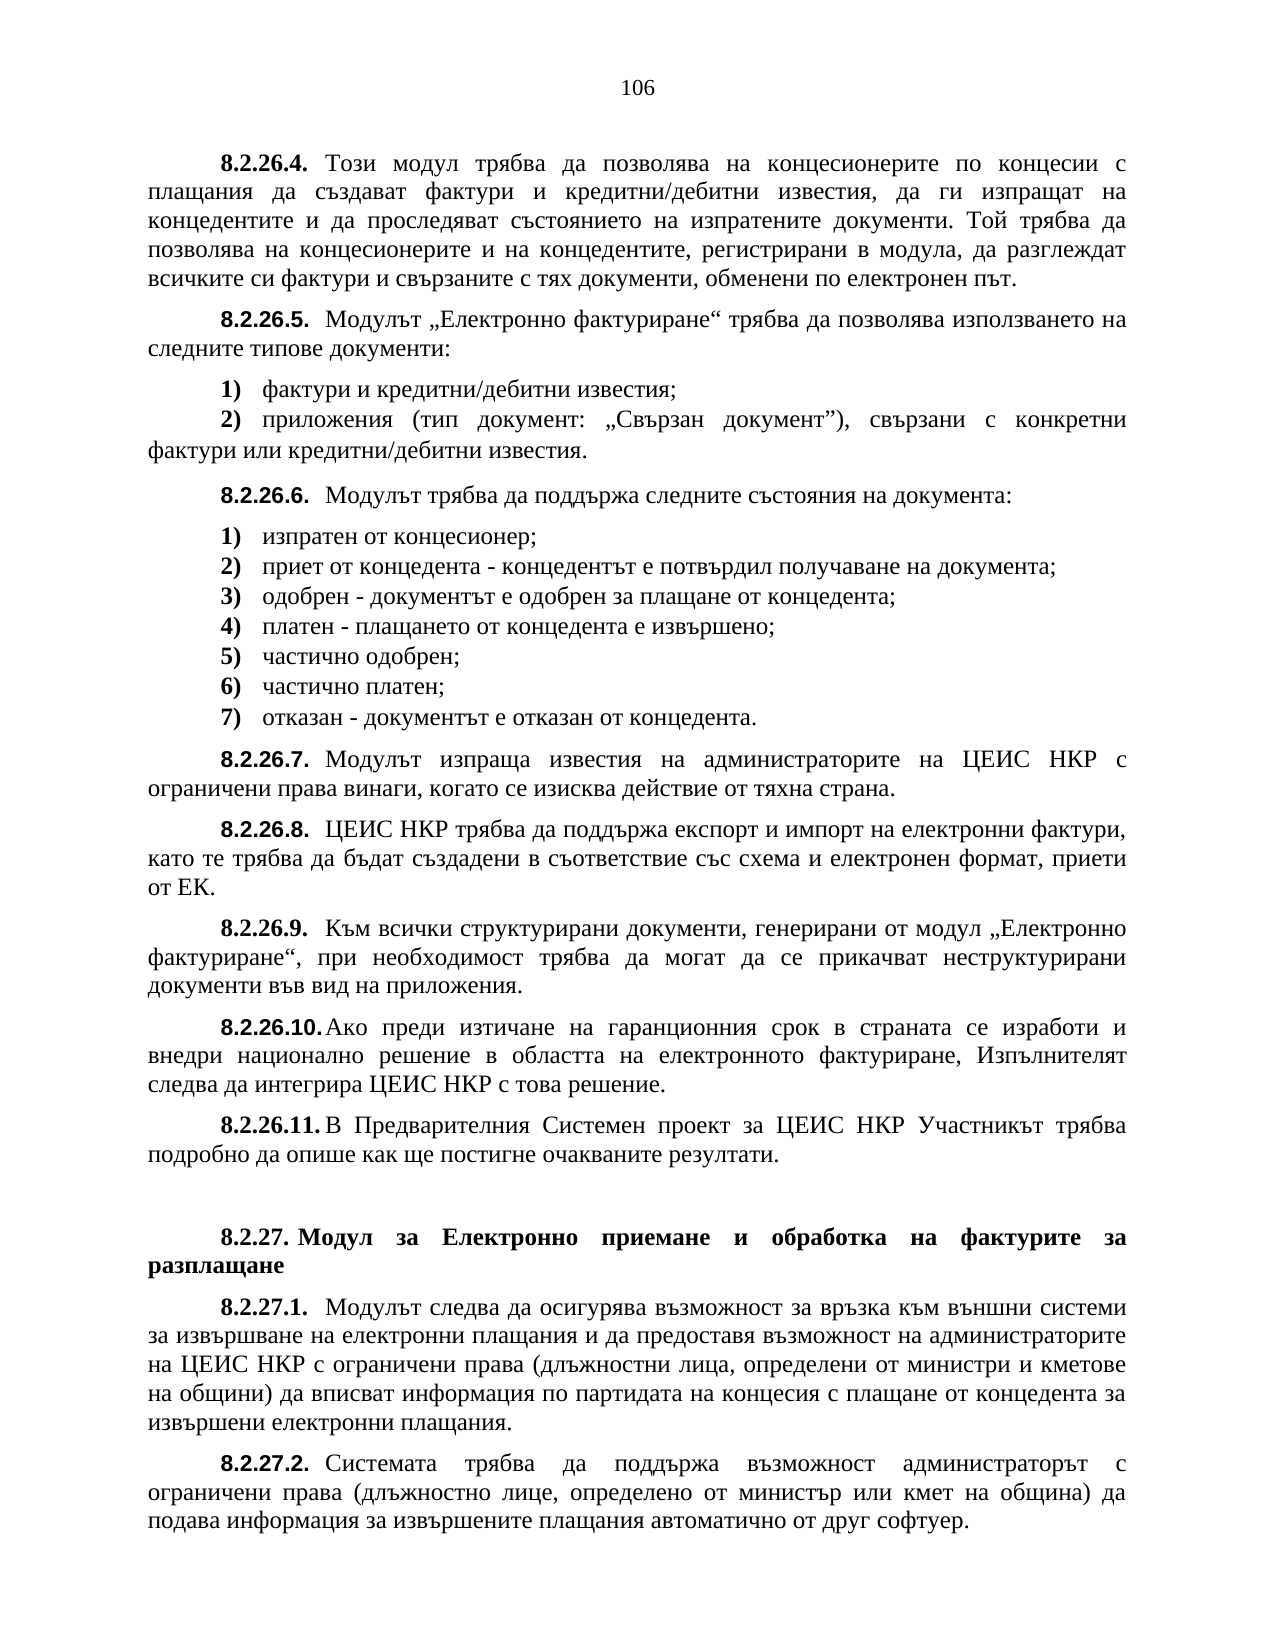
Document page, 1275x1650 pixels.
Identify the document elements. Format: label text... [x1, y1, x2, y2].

list приет от концедента - концедентът е потвърдил получаване на документа; [148, 551, 1127, 580]
list фактури и кредитни/дебитни известия; [148, 374, 1127, 403]
list Модул за Електронно приемане и обработка на фактурите за разплащане [148, 1222, 1127, 1279]
list Модулът следва да осигурява възможност за връзка към външни системи за извършване на електронни плащания и да предоставя възможност на администраторите на ЦЕИС НКР с ограничени права (длъжностни лица, определени от министри и кметове на общини) да вписват информация по партидата на концесия с плащане от концедента за извършени електронни плащания. [148, 1292, 1127, 1435]
list Модулът „Електронно фактуриране“ трябва да позволява използването на следните типове документи: [148, 304, 1127, 361]
list Към всички структурирани документи, генерирани от модул „Електронно фактуриране“, при необходимост трябва да могат да се прикачват неструктурирани документи във вид на приложения. [148, 913, 1127, 999]
list частично одобрен; [148, 641, 1127, 670]
list платен - плащането от концедента е извършено; [148, 611, 1127, 640]
list Модулът трябва да поддържа следните състояния на документа: [148, 480, 1127, 508]
list приложения (тип документ: „Свързан документ”), свързани с конкретни фактури или кредитни/дебитни известия. [148, 404, 1127, 464]
list Модулът изпраща известия на администраторите на ЦЕИС НКР с ограничени права винаги, когато се изисква действие от тяхна страна. [148, 744, 1127, 802]
list изпратен от концесионер; [148, 521, 1127, 550]
list Системата трябва да поддържа възможност администраторът с ограничени права (длъжностно лице, определено от министър или кмет на община) да подава информация за извършените плащания автоматично от друг софтуер. [148, 1448, 1127, 1534]
list ЦЕИС НКР трябва да поддържа експорт и импорт на електронни фактури, като те трябва да бъдат създадени в съответствие със схема и електронен формат, приети от ЕК. [148, 814, 1127, 900]
list Този модул трябва да позволява на концесионерите по концесии с плащания да създават фактури и кредитни/дебитни известия, да ги изпращат на концедентите и да проследяват състоянието на изпратените документи. Той трябва да позволява на концесионерите и на концедентите, регистрирани в модула, да разглеждат всичките си фактури и свързаните с тях документи, обменени по електронен път. [148, 148, 1127, 291]
list отказан - документът е отказан от концедента. [148, 702, 1127, 730]
list В Предварителния Системен проект за ЦЕИС НКР Участникът трябва подробно да опише как ще постигне очакваните резултати. [148, 1110, 1127, 1168]
list частично платен; [148, 671, 1127, 700]
list одобрен - документът е одобрен за плащане от концедента; [148, 581, 1127, 610]
list Ако преди изтичане на гаранционния срок в страната се изработи и внедри национално решение в областта на електронното фактуриране, Изпълнителят следва да интегрира ЦЕИС НКР с това решение. [148, 1012, 1127, 1098]
